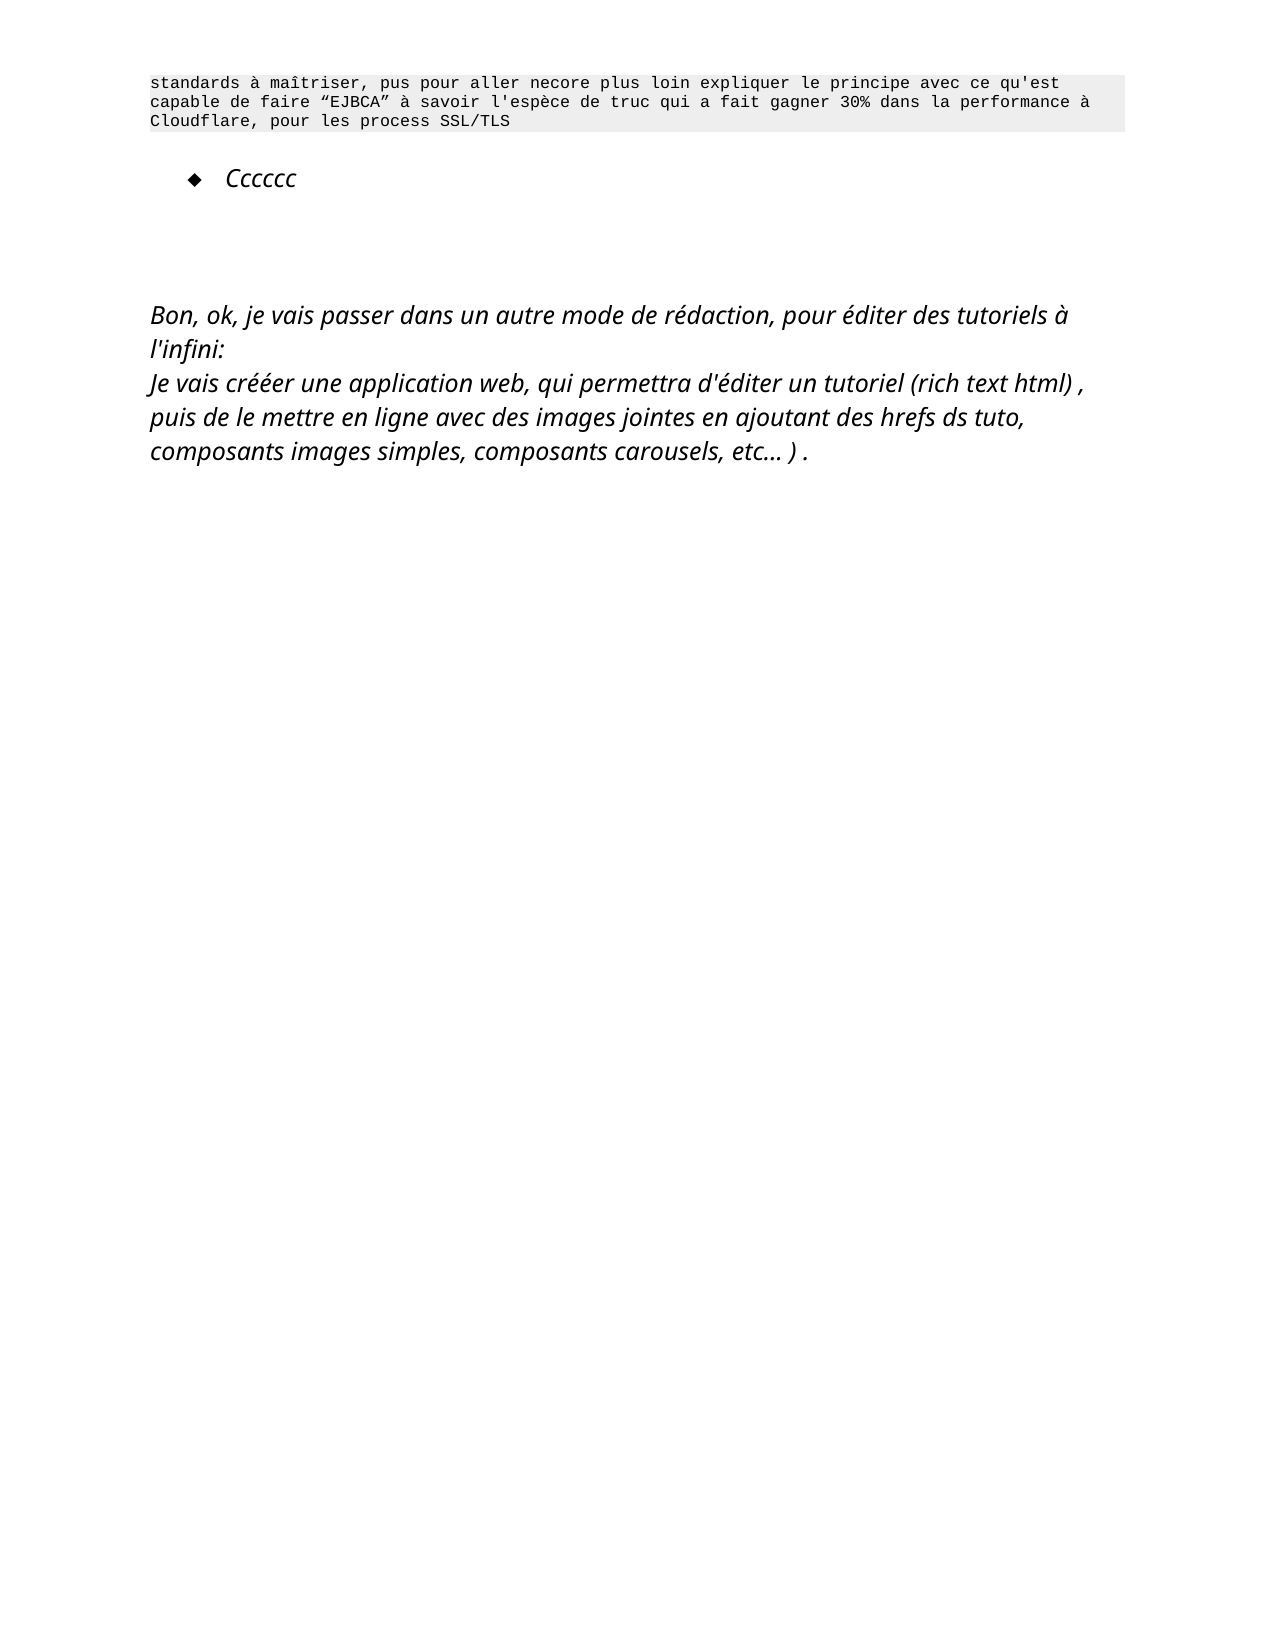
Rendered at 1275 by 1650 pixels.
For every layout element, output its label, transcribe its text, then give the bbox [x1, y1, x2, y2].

list Cccccc [187, 161, 1125, 195]
text Je vais crééer une application web, qui permettra d'éditer un tutoriel (rich text html) , puis de le mettre en ligne avec des images jointes en ajoutant des hrefs ds tuto, composants images simples, composants carousels, etc... ) . [150, 365, 1125, 468]
text standards à maîtriser, pus pour aller necore plus loin expliquer le principe avec ce qu'est capable de faire “EJBCA” à savoir l'espèce de truc qui a fait gagner 30% dans la performance à Cloudflare, pour les process SSL/TLS [150, 75, 1125, 132]
text Bon, ok, je vais passer dans un autre mode de rédaction, pour éditer des tutoriels à l'infini: [150, 297, 1125, 365]
